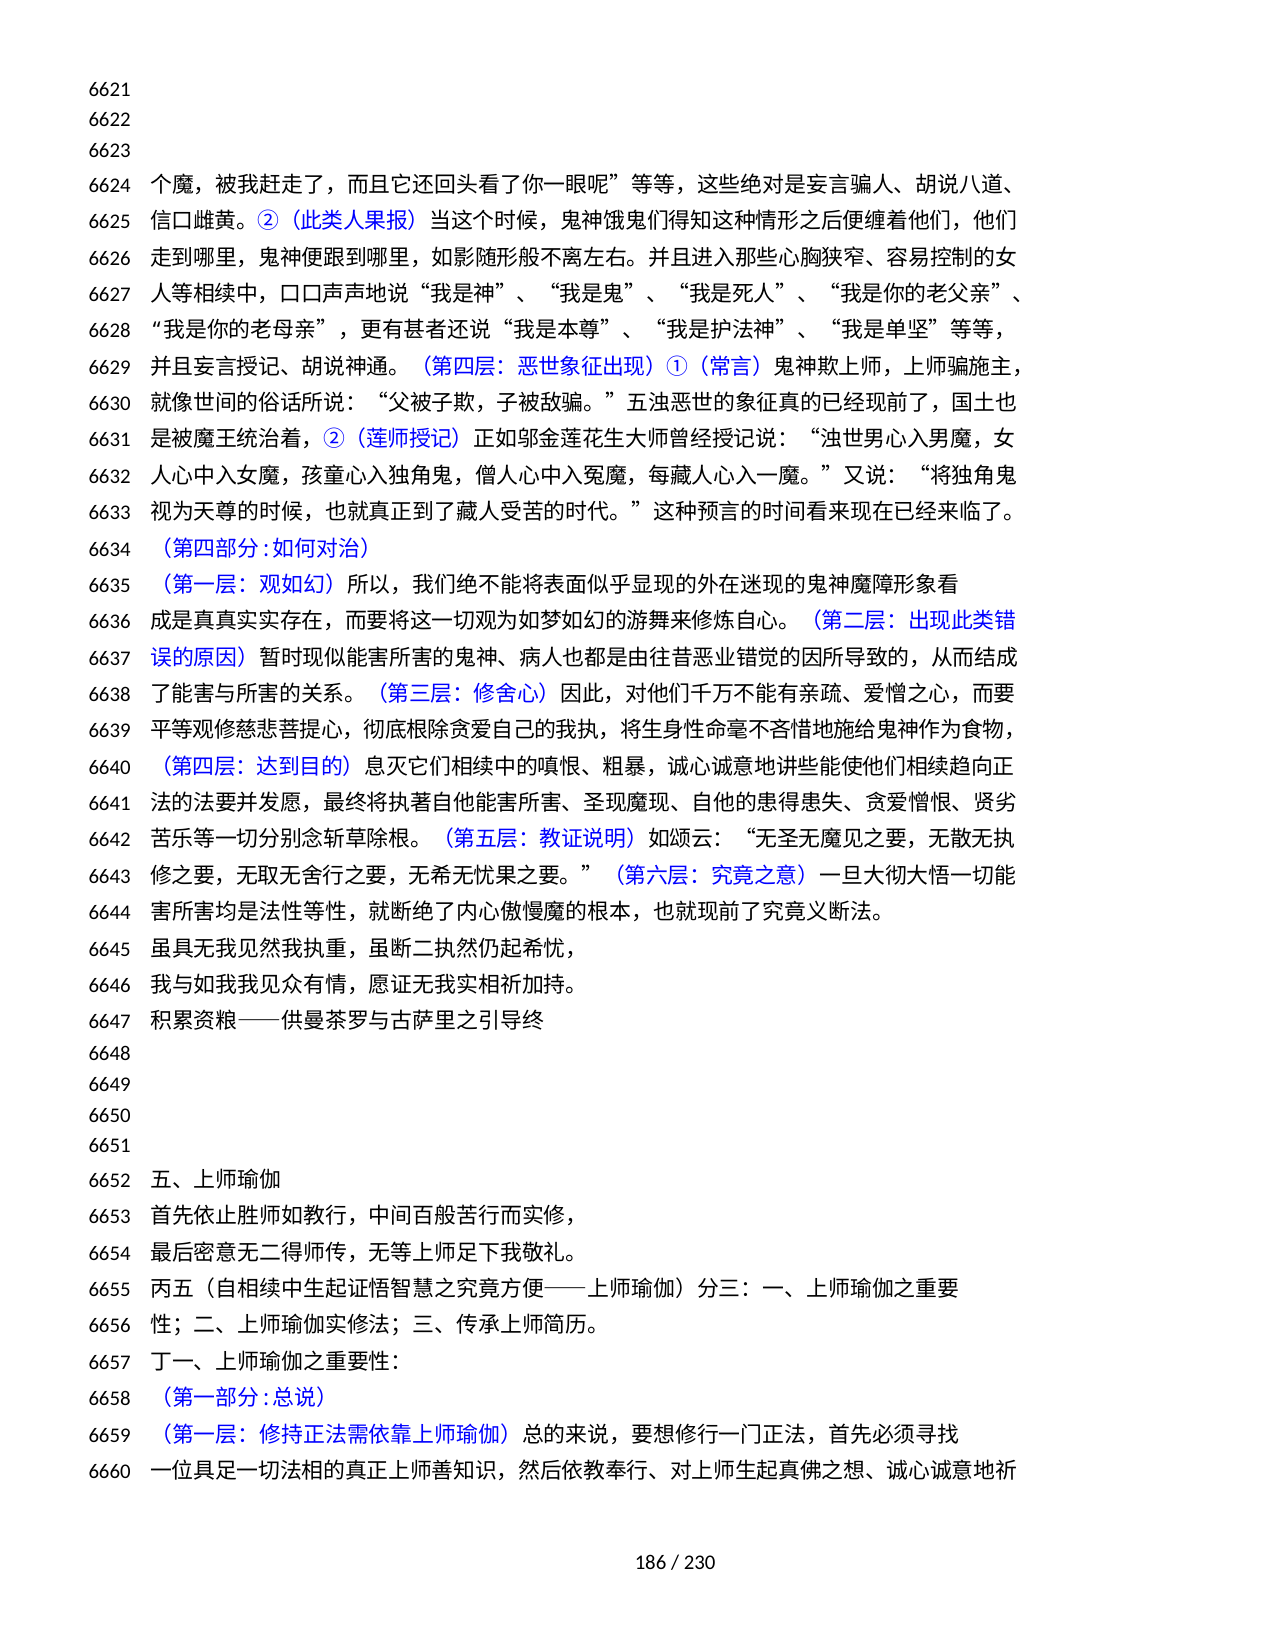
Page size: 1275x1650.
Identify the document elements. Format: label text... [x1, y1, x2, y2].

text 法的法要并发愿，最终将执著自他能害所害、圣现魔现、自他的患得患失、贪爱憎恨、贤劣 [150, 785, 1200, 817]
text （第四层：达到目的）息灭它们相续中的嗔恨、粗暴，诚心诚意地讲些能使他们相续趋向正 [150, 749, 1200, 780]
text 丙五（自相续中生起证悟智慧之究竟方便——上师瑜伽）分三：一、上师瑜伽之重要 [150, 1271, 1200, 1303]
text 视为天尊的时候，也就真正到了藏人受苦的时代。”这种预言的时间看来现在已经来临了。 [150, 494, 1200, 526]
text 我与如我我见众有情，愿证无我实相祈加持。 [150, 967, 1200, 998]
text （第一部分:总说） [150, 1380, 1200, 1412]
text （第一层：观如幻）所以，我们绝不能将表面似乎显现的外在迷现的鬼神魔障形象看 [150, 567, 1200, 599]
text （第一层：修持正法需依靠上师瑜伽）总的来说，要想修行一门正法，首先必须寻找 [150, 1417, 1200, 1448]
text 性；二、上师瑜伽实修法；三、传承上师简历。 [150, 1307, 1200, 1339]
text 是被魔王统治着，②（莲师授记）正如邬金莲花生大师曾经授记说：“浊世男心入男魔，女 [150, 421, 1200, 453]
text 个魔，被我赶走了，而且它还回头看了你一眼呢”等等，这些绝对是妄言骗人、胡说八道、 [150, 167, 1200, 198]
text 了能害与所害的关系。（第三层：修舍心）因此，对他们千万不能有亲疏、爱憎之心，而要 [150, 676, 1200, 708]
text 害所害均是法性等性，就断绝了内心傲慢魔的根本，也就现前了究竟义断法。 [150, 894, 1200, 926]
text 走到哪里，鬼神便跟到哪里，如影随形般不离左右。并且进入那些心胸狭窄、容易控制的女 [150, 239, 1200, 271]
text 一位具足一切法相的真正上师善知识，然后依教奉行、对上师生起真佛之想、诚心诚意地祈 [150, 1453, 1200, 1485]
text 积累资粮——供曼茶罗与古萨里之引导终 [150, 1003, 1200, 1035]
text 首先依止胜师如教行，中间百般苦行而实修， [150, 1198, 1200, 1230]
text 修之要，无取无舍行之要，无希无忧果之要。”（第六层：究竟之意）一旦大彻大悟一切能 [150, 858, 1200, 889]
text 误的原因）暂时现似能害所害的鬼神、病人也都是由往昔恶业错觉的因所导致的，从而结成 [150, 640, 1200, 671]
text “我是你的老母亲”，更有甚者还说“我是本尊”、“我是护法神”、“我是单坚”等等， [150, 312, 1200, 344]
text 并且妄言授记、胡说神通。（第四层：恶世象征出现）①（常言）鬼神欺上师，上师骗施主， [150, 349, 1200, 380]
text 虽具无我见然我执重，虽断二执然仍起希忧， [150, 931, 1200, 962]
text 五、上师瑜伽 [150, 1162, 1200, 1194]
text （第四部分:如何对治） [150, 531, 1200, 562]
text 人心中入女魔，孩童心入独角鬼，僧人心中入冤魔，每藏人心入一魔。”又说：“将独角鬼 [150, 458, 1200, 489]
text 就像世间的俗话所说：“父被子欺，子被敌骗。”五浊恶世的象征真的已经现前了，国土也 [150, 385, 1200, 417]
text 信口雌黄。②（此类人果报）当这个时候，鬼神饿鬼们得知这种情形之后便缠着他们，他们 [150, 203, 1200, 235]
text 最后密意无二得师传，无等上师足下我敬礼。 [150, 1235, 1200, 1266]
text 平等观修慈悲菩提心，彻底根除贪爱自己的我执，将生身性命毫不吝惜地施给鬼神作为食物， [150, 712, 1200, 744]
text 人等相续中，口口声声地说“我是神”、“我是鬼”、“我是死人”、“我是你的老父亲”、 [150, 276, 1200, 308]
text 成是真真实实存在，而要将这一切观为如梦如幻的游舞来修炼自心。（第二层：出现此类错 [150, 603, 1200, 635]
text 苦乐等一切分别念斩草除根。（第五层：教证说明）如颂云：“无圣无魔见之要，无散无执 [150, 821, 1200, 853]
text 丁一、上师瑜伽之重要性： [150, 1344, 1200, 1376]
